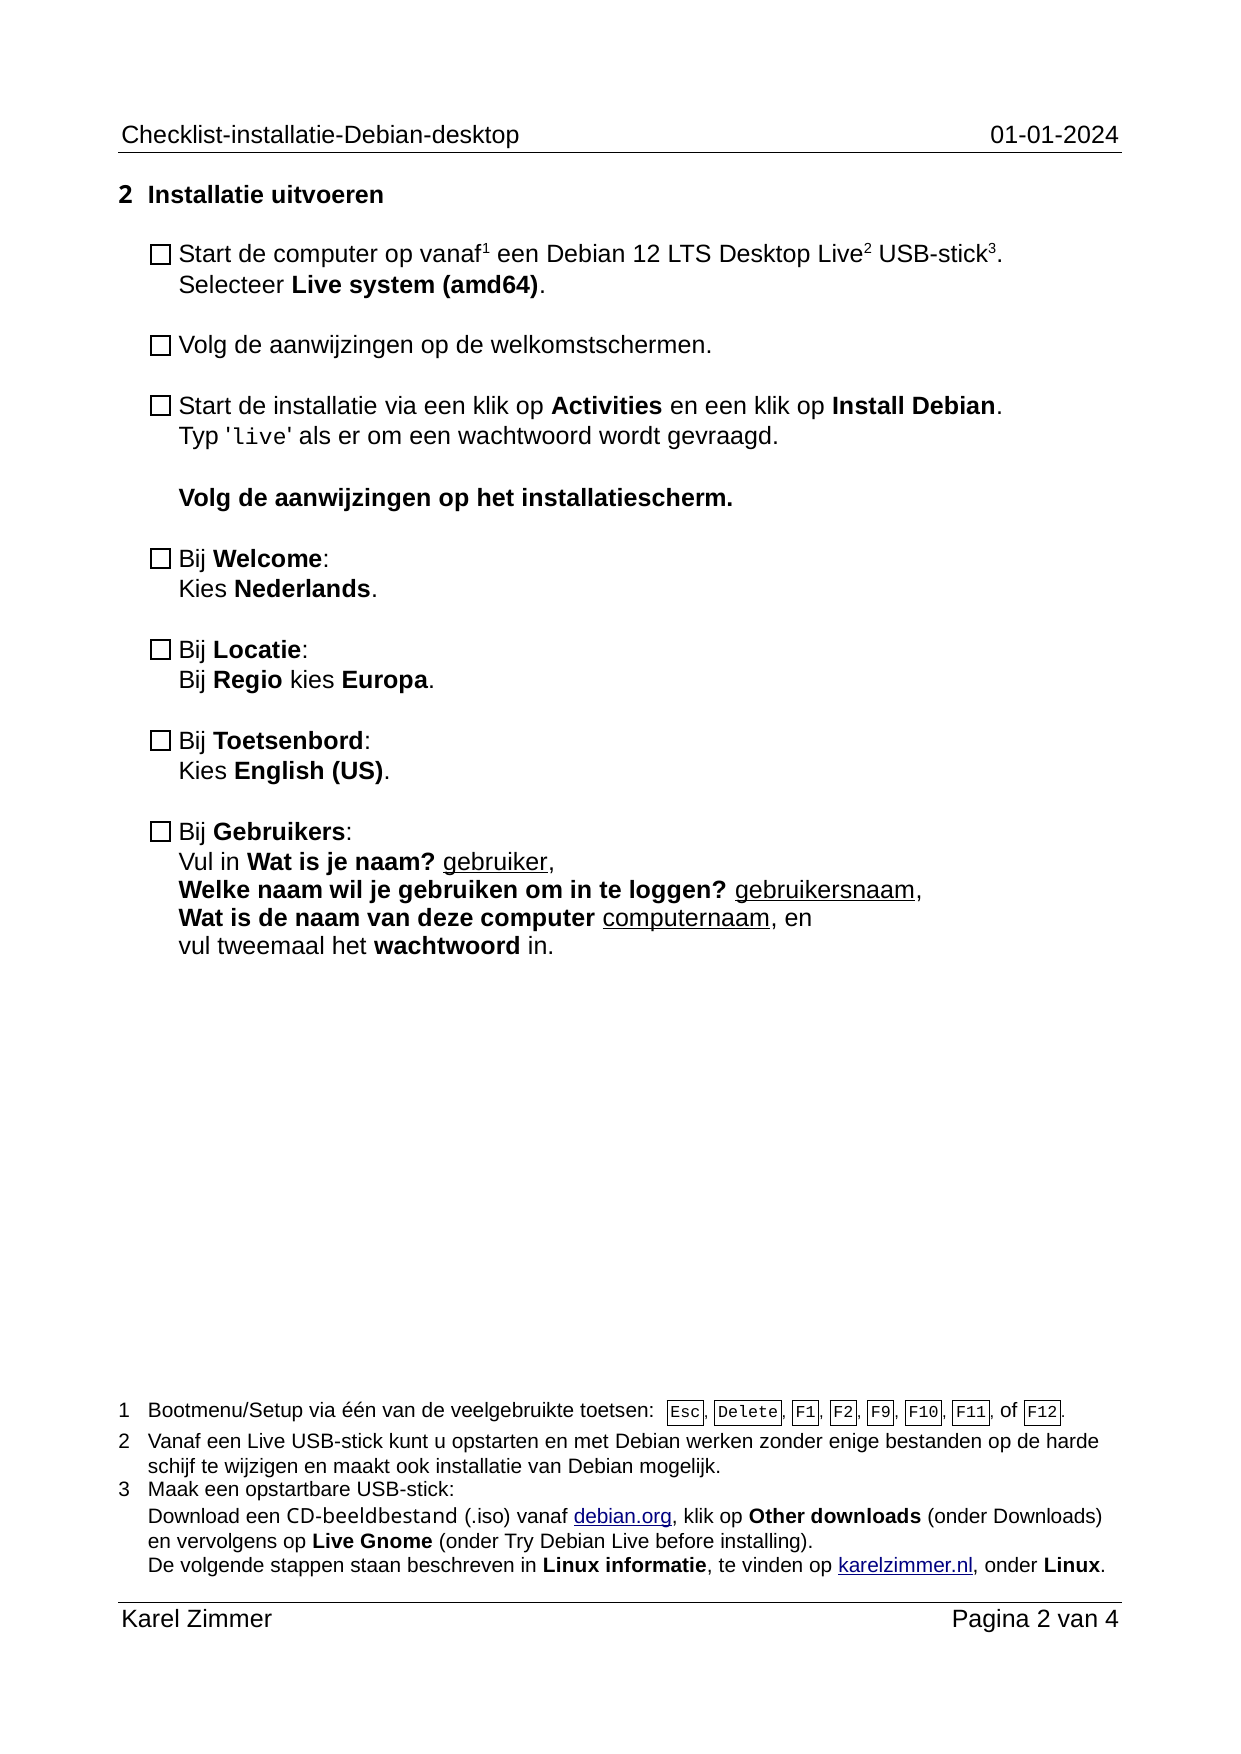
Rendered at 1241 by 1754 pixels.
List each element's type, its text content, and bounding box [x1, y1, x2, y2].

table_cell Typ 'live' als er om een wachtwoord wordt gevraagd. [177, 421, 1122, 453]
list Installatie uitvoeren [118, 177, 1122, 211]
table_cell Bij Regio kies Europa. [177, 665, 1122, 695]
table_cell [142, 544, 177, 574]
table_cell [142, 269, 177, 300]
table_cell [118, 421, 142, 453]
table_cell Kies English (US). [177, 756, 1122, 786]
table_cell [118, 360, 142, 391]
table_cell [142, 453, 177, 483]
table_cell Bij Toetsenbord: [177, 726, 1122, 756]
table_cell [177, 453, 1122, 483]
table_cell [177, 300, 1122, 330]
table_cell [142, 574, 177, 604]
table_cell Bij Welcome: [177, 544, 1122, 574]
table_cell [142, 514, 177, 544]
table_cell [118, 453, 142, 483]
table_cell [118, 574, 142, 604]
table_cell [142, 756, 177, 786]
table_cell [118, 269, 142, 300]
table_header [142, 239, 177, 269]
table_cell Selecteer Live system (amd64). [177, 269, 1122, 300]
table_header Start de computer op vanaf een Debian 12 LTS Desktop Live USB-stick. [177, 239, 1122, 269]
table_cell [142, 635, 177, 665]
table_cell [118, 391, 142, 421]
table_cell [118, 514, 142, 544]
table_header [118, 239, 142, 269]
table_cell Volg de aanwijzingen op de welkomstschermen. [177, 330, 1122, 360]
table_cell [142, 817, 177, 847]
table_cell [118, 604, 142, 635]
table_cell [118, 635, 142, 665]
table_cell [118, 817, 142, 847]
table_cell Vul in Wat is je naam? gebruiker, Welke naam wil je gebruiken om in te loggen? gebruikersnaam, Wat is de naam van deze computer computernaam, en vul tweemaal het wachtwoord in. [177, 847, 1122, 961]
table_cell [118, 544, 142, 574]
table_cell [177, 695, 1122, 726]
table_cell [118, 726, 142, 756]
table_cell Bij Locatie: [177, 635, 1122, 665]
table_cell [142, 300, 177, 330]
table_cell [177, 786, 1122, 817]
table_cell [118, 665, 142, 695]
table_cell Volg de aanwijzingen op het installatiescherm. [177, 483, 1122, 513]
table_cell [118, 330, 142, 360]
table_cell Kies Nederlands. [177, 574, 1122, 604]
table_cell [118, 756, 142, 786]
table_cell [118, 786, 142, 817]
table_cell [142, 695, 177, 726]
table_cell [142, 483, 177, 513]
table_cell [142, 726, 177, 756]
table_cell [118, 695, 142, 726]
table_cell Start de installatie via een klik op Activities en een klik op Install Debian. [177, 391, 1122, 421]
table_cell [142, 421, 177, 453]
table_cell [177, 514, 1122, 544]
table_cell [142, 360, 177, 391]
table_cell [118, 300, 142, 330]
table_cell [118, 483, 142, 513]
table_cell [177, 604, 1122, 635]
table_cell [142, 786, 177, 817]
table_cell [177, 360, 1122, 391]
table_cell [142, 330, 177, 360]
table_cell Bij Gebruikers: [177, 817, 1122, 847]
table_cell [142, 604, 177, 635]
table_cell [118, 847, 142, 961]
table_cell [142, 665, 177, 695]
table_cell [142, 847, 177, 961]
table_cell [142, 391, 177, 421]
